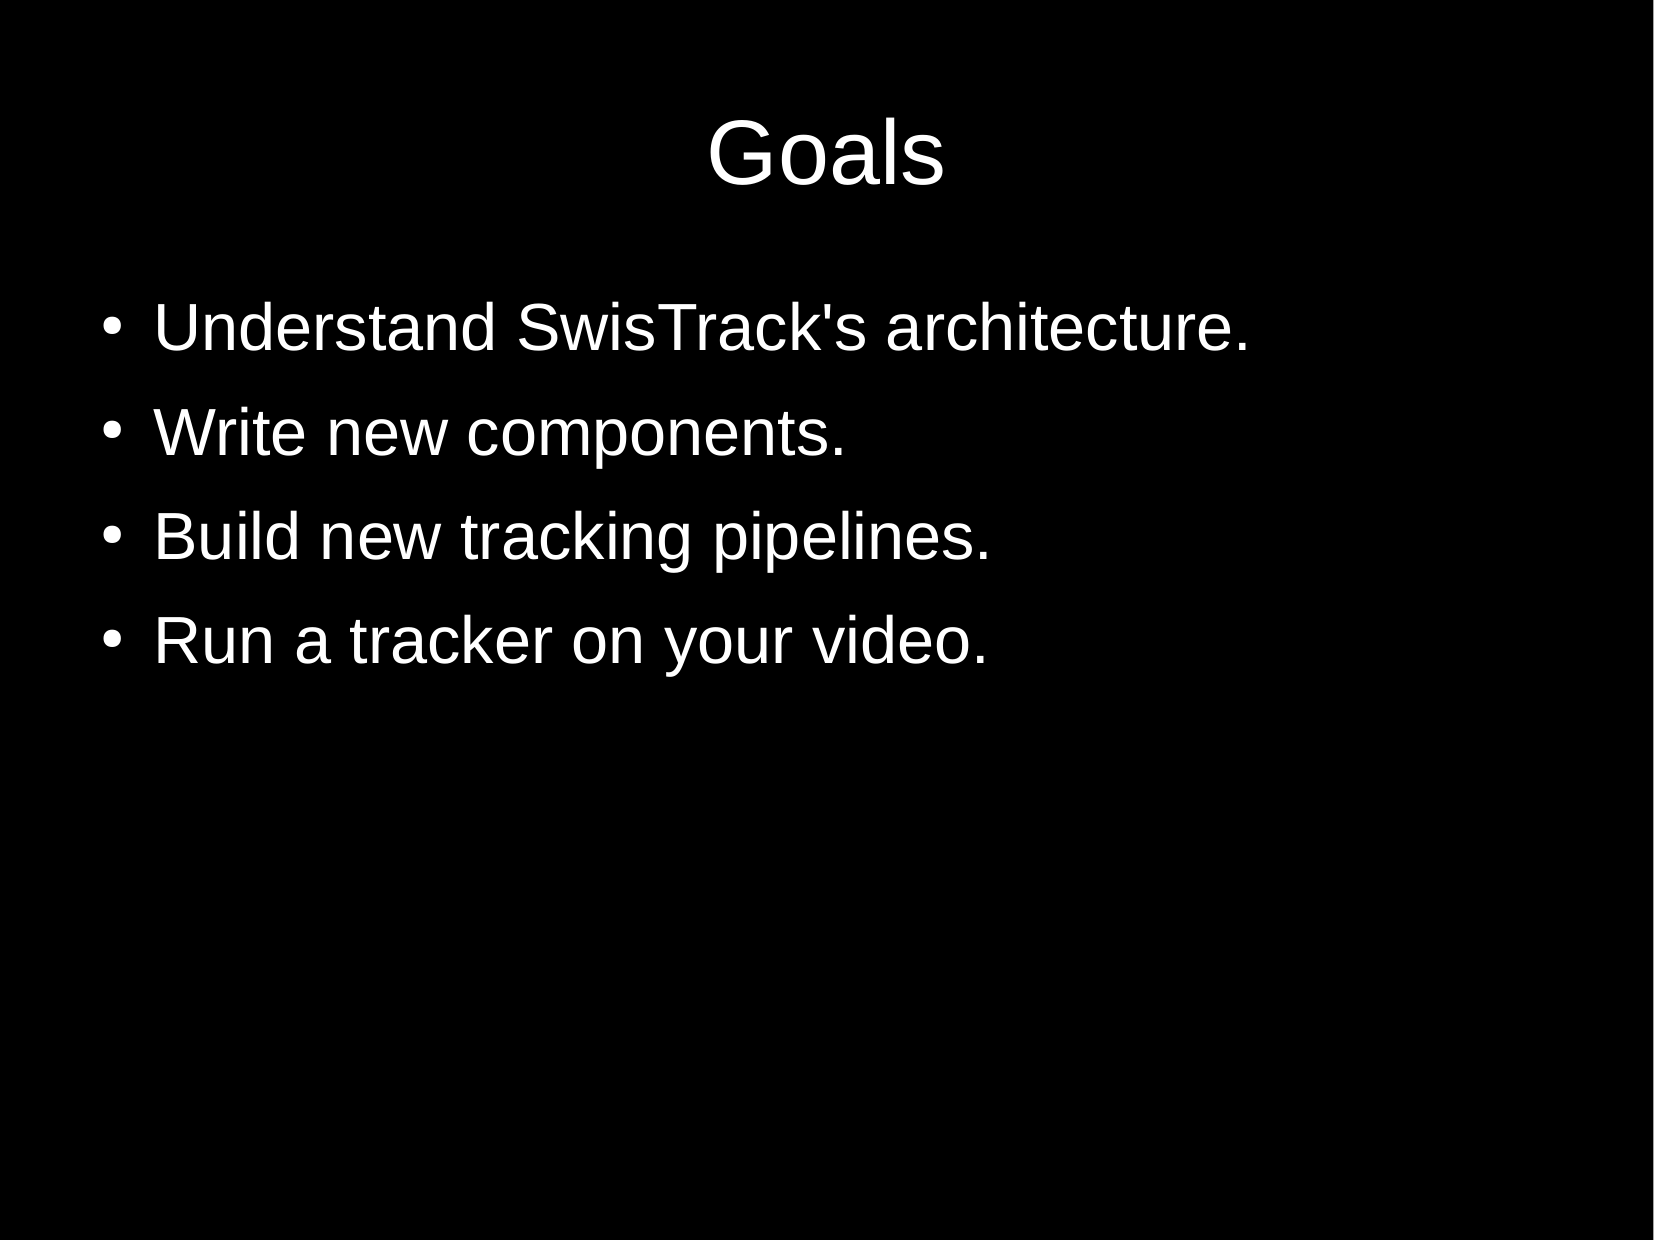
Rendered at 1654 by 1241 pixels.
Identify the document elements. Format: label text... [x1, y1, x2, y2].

title Goals [82, 49, 1571, 257]
list Understand SwisTrack's architecture. Write new components. Build new tracking pipelines. Run a tracker on your video. [82, 290, 1571, 1109]
